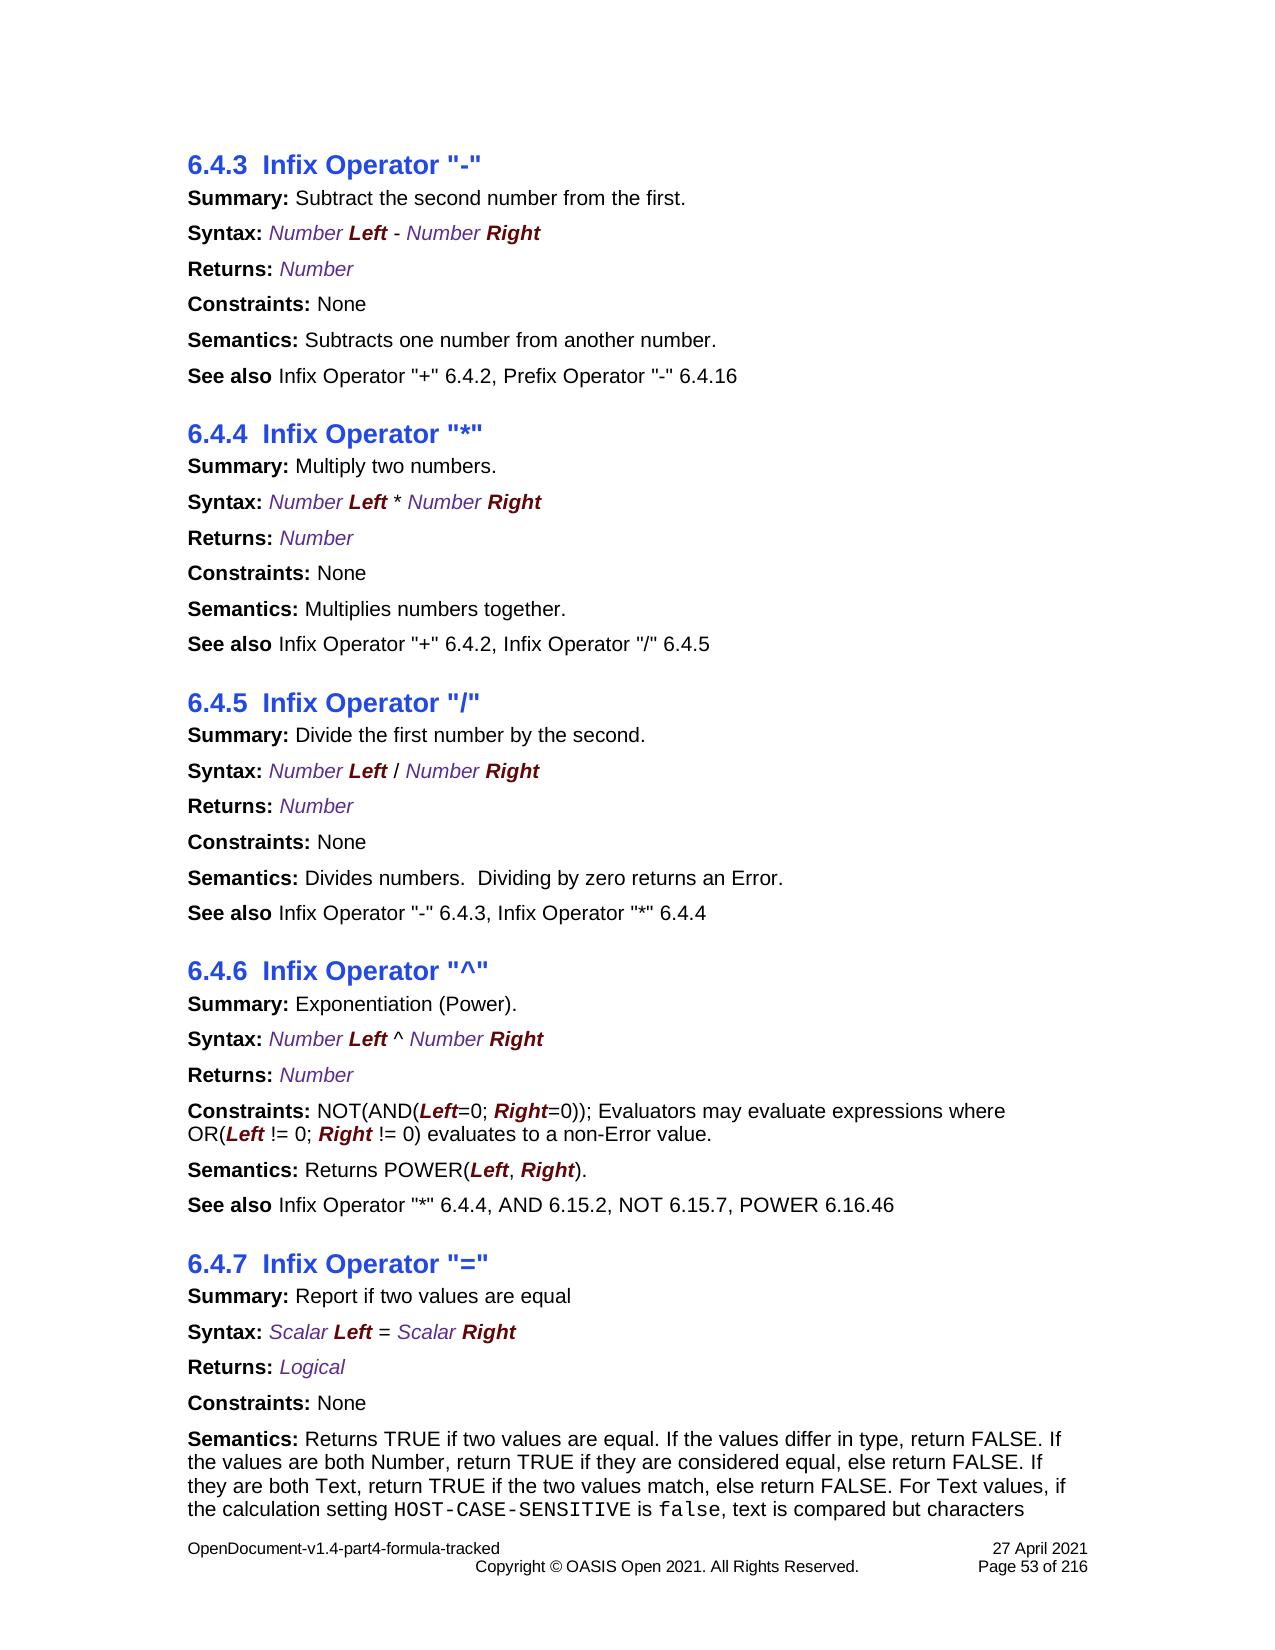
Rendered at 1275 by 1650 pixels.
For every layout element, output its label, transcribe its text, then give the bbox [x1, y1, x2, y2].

text Returns: Logical [187, 1356, 1088, 1379]
subtitle Infix Operator "-" [187, 150, 1088, 180]
text Summary: Multiply two numbers. [187, 455, 1088, 478]
text Syntax: Number Left / Number Right [187, 759, 1088, 783]
text See also Infix Operator "*" 6.4.4, AND 6.15.2, NOT 6.15.7, POWER 6.16.46 [187, 1194, 1088, 1217]
text Summary: Report if two values are equal [187, 1284, 1088, 1308]
text See also Infix Operator "-" 6.4.3, Infix Operator "*" 6.4.4 [187, 902, 1088, 925]
text Summary: Divide the first number by the second. [187, 723, 1088, 747]
text Semantics: Subtracts one number from another number. [187, 328, 1088, 352]
text Semantics: Divides numbers. Dividing by zero returns an Error. [187, 866, 1088, 889]
subtitle Infix Operator "*" [187, 419, 1088, 449]
text Constraints: None [187, 830, 1088, 854]
text See also Infix Operator "+" 6.4.2, Infix Operator "/" 6.4.5 [187, 633, 1088, 656]
text Syntax: Scalar Left = Scalar Right [187, 1320, 1088, 1344]
text Semantics: Returns TRUE if two values are equal. If the values differ in type, return FALSE. If the values are both Number, return TRUE if they are considered equal, else return FALSE. If they are both Text, return TRUE if the two values match, else return FALSE. For Text values, if the calculation setting HOST-CASE-SENSITIVE is false, text is compared but characters [187, 1427, 1088, 1523]
text Returns: Number [187, 795, 1088, 818]
text Constraints: None [187, 293, 1088, 316]
text Returns: Number [187, 526, 1088, 549]
subtitle Infix Operator "/" [187, 687, 1088, 717]
text Returns: Number [187, 1063, 1088, 1087]
text Summary: Exponentiation (Power). [187, 992, 1088, 1016]
subtitle Infix Operator "=" [187, 1248, 1088, 1278]
subtitle Infix Operator "^" [187, 956, 1088, 986]
text Semantics: Multiplies numbers together. [187, 597, 1088, 621]
text Returns: Number [187, 257, 1088, 281]
text Constraints: NOT(AND(Left=0; Right=0)); Evaluators may evaluate expressions where OR(Left != 0; Right != 0) evaluates to a non-Error value. [187, 1099, 1088, 1146]
text Summary: Subtract the second number from the first. [187, 186, 1088, 209]
text Syntax: Number Left ^ Number Right [187, 1028, 1088, 1051]
text Constraints: None [187, 562, 1088, 585]
text Constraints: None [187, 1391, 1088, 1415]
text See also Infix Operator "+" 6.4.2, Prefix Operator "-" 6.4.16 [187, 364, 1088, 388]
text Syntax: Number Left - Number Right [187, 222, 1088, 245]
text Semantics: Returns POWER(Left, Right). [187, 1158, 1088, 1182]
text Syntax: Number Left * Number Right [187, 490, 1088, 514]
